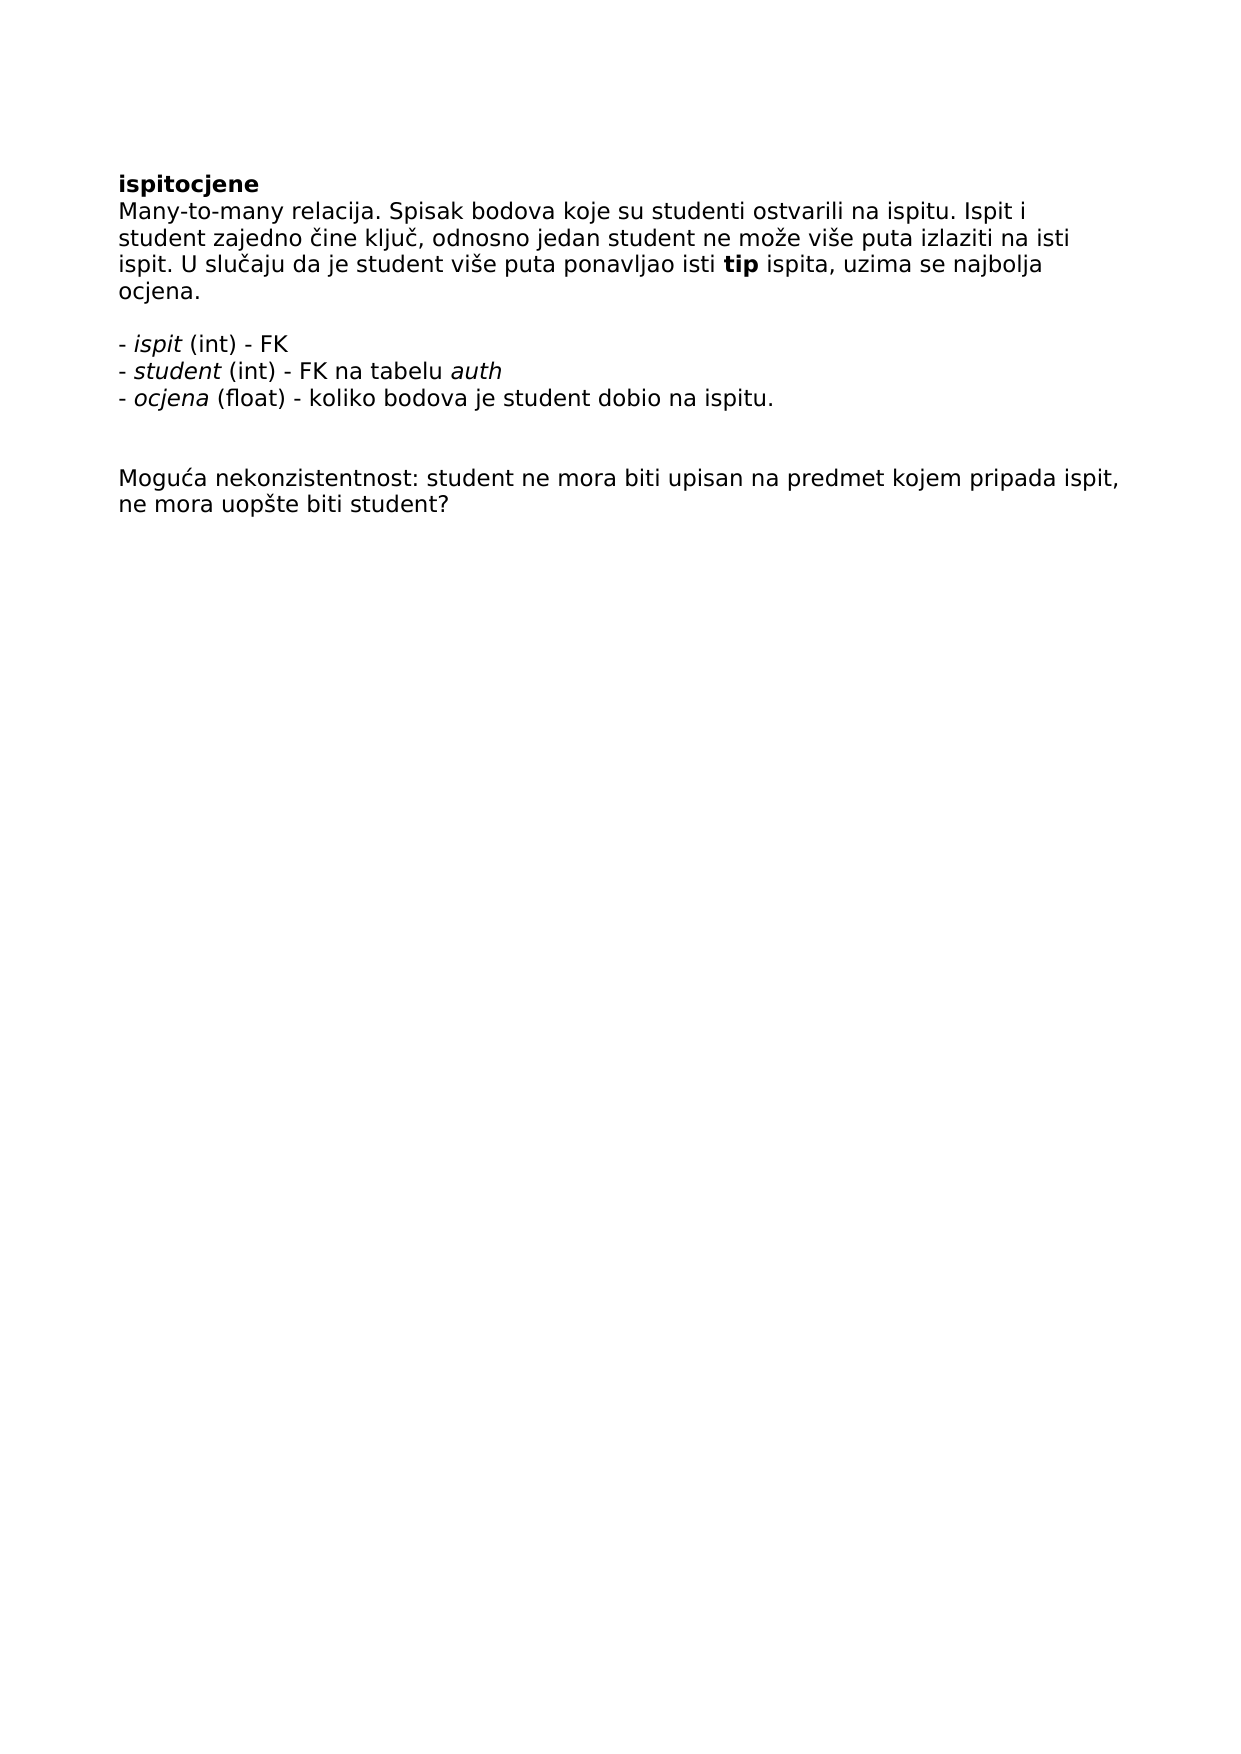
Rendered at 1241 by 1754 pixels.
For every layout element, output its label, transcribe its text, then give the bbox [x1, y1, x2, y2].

text - student (int) - FK na tabelu auth [118, 358, 1122, 385]
text - ispit (int) - FK [118, 331, 1122, 358]
text Moguća nekonzistentnost: student ne mora biti upisan na predmet kojem pripada ispit, ne mora uopšte biti student? [118, 465, 1122, 518]
text ispitocjene [118, 171, 1122, 198]
text - ocjena (float) - koliko bodova je student dobio na ispitu. [118, 385, 1122, 411]
text Many-to-many relacija. Spisak bodova koje su studenti ostvarili na ispitu. Ispit i student zajedno čine ključ, odnosno jedan student ne može više puta izlaziti na isti ispit. U slučaju da je student više puta ponavljao isti tip ispita, uzima se najbolja ocjena. [118, 198, 1122, 305]
